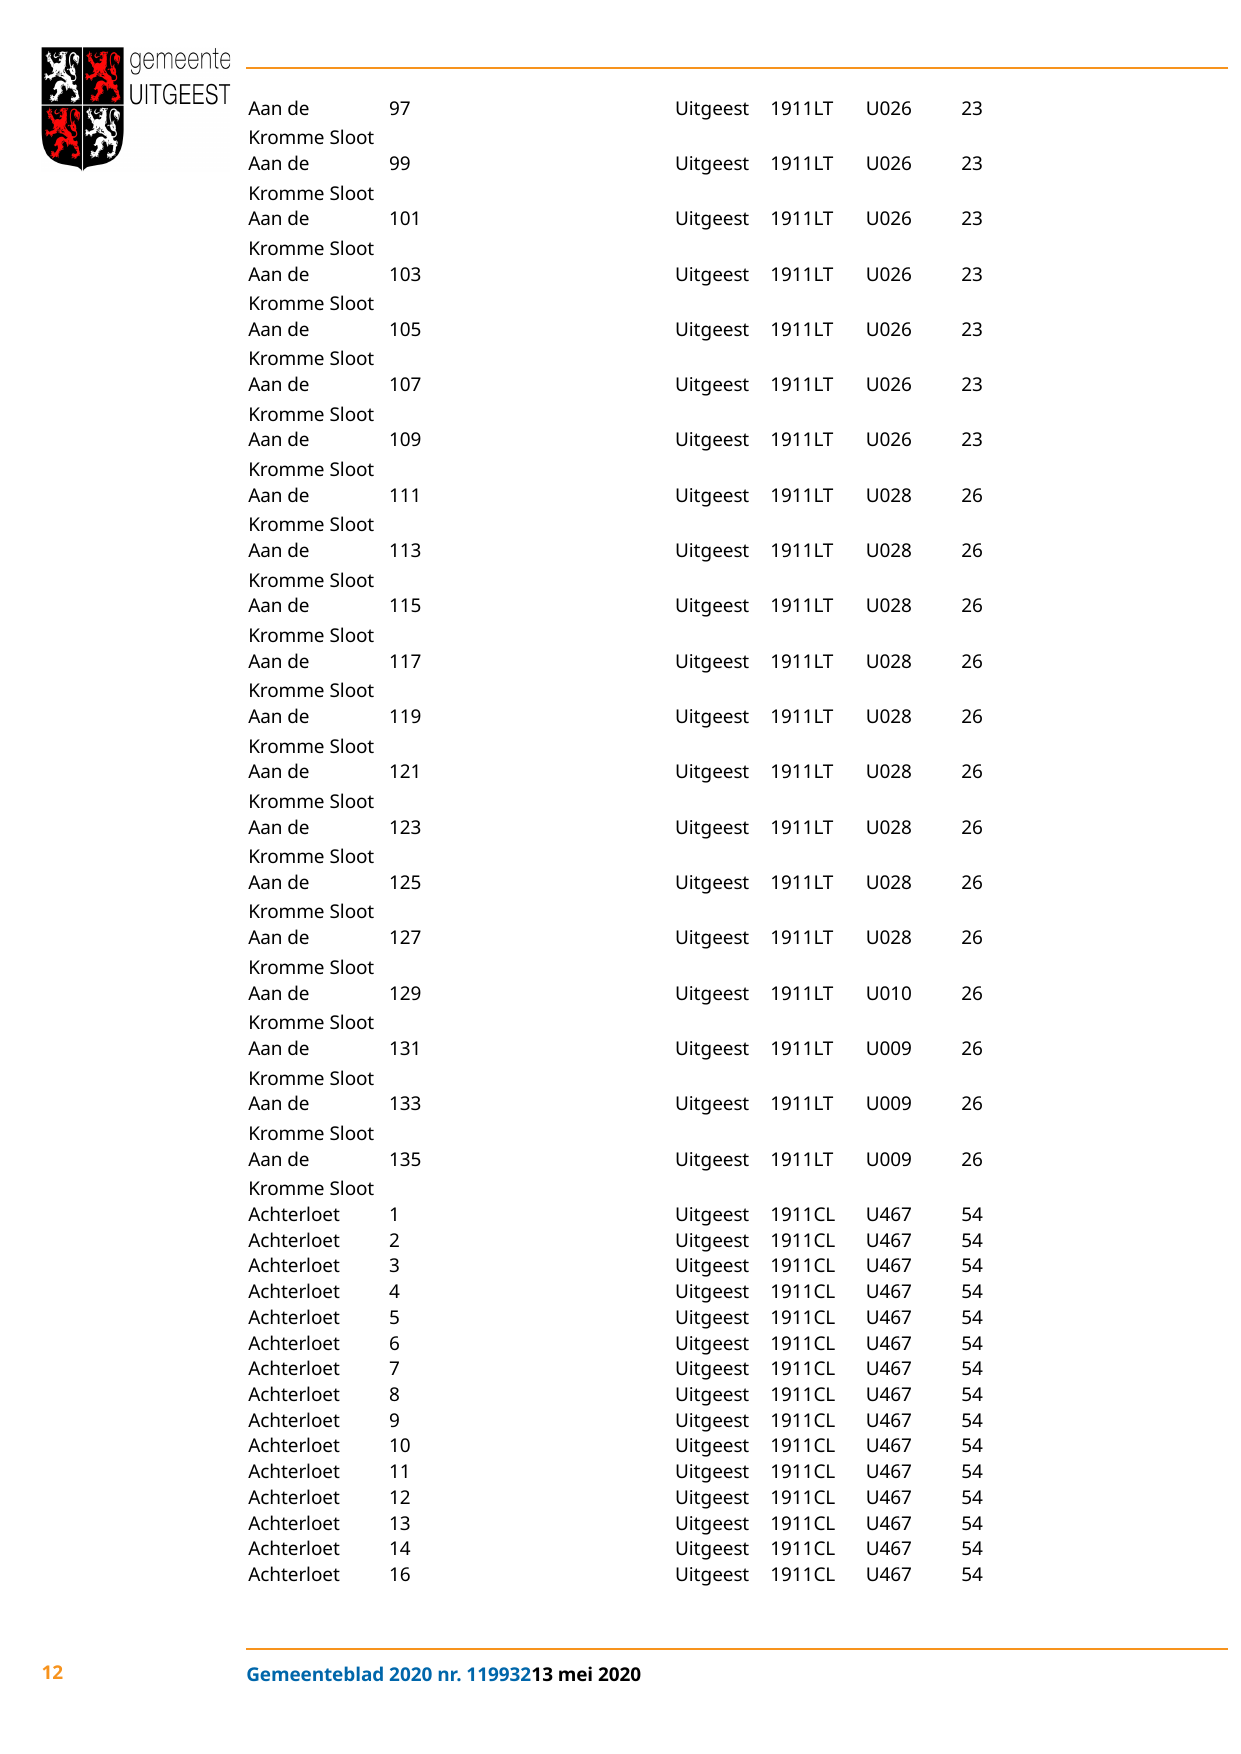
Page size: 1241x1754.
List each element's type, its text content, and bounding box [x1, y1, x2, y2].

table_cell U028 [866, 925, 961, 980]
table_cell U010 [866, 980, 961, 1035]
table_cell [484, 1561, 579, 1587]
table_cell 1911LT [770, 371, 866, 427]
table_cell U028 [866, 814, 961, 869]
table_cell 1911LT [770, 261, 866, 316]
table_cell Aan de Kromme Sloot [248, 150, 389, 205]
table_cell 23 [961, 205, 1056, 261]
table_cell [484, 150, 579, 205]
table_cell [1056, 205, 1152, 261]
table_cell U467 [866, 1253, 961, 1278]
table_cell Uitgeest [675, 703, 770, 758]
table_cell Uitgeest [675, 1330, 770, 1355]
table_cell Uitgeest [675, 261, 770, 316]
table_cell [1056, 1484, 1152, 1510]
table_cell 1911CL [770, 1253, 866, 1278]
table_cell [580, 759, 675, 814]
table_cell [580, 1484, 675, 1510]
table_cell [484, 427, 579, 482]
table_cell [484, 482, 579, 537]
table_cell 107 [389, 371, 484, 427]
table_cell U467 [866, 1407, 961, 1433]
table_cell 54 [961, 1536, 1056, 1561]
table_cell [484, 1433, 579, 1458]
table_cell Aan de Kromme Sloot [248, 980, 389, 1035]
table_cell 26 [961, 814, 1056, 869]
table_cell U028 [866, 703, 961, 758]
table_cell 1911LT [770, 869, 866, 924]
table_cell [484, 1201, 579, 1227]
table_cell Aan de Kromme Sloot [248, 371, 389, 427]
table_cell 4 [389, 1278, 484, 1304]
table_cell 121 [389, 759, 484, 814]
table_cell U467 [866, 1201, 961, 1227]
table_cell [484, 1510, 579, 1536]
table_cell 1 [389, 1201, 484, 1227]
table_cell [580, 593, 675, 648]
table_cell 1911LT [770, 427, 866, 482]
table_cell [484, 1227, 579, 1252]
table_cell [484, 759, 579, 814]
table_cell [580, 427, 675, 482]
table_cell Achterloet [248, 1407, 389, 1433]
table_cell [580, 814, 675, 869]
table_cell U026 [866, 316, 961, 371]
table_cell [484, 593, 579, 648]
table_cell [484, 1355, 579, 1381]
table_cell [1056, 1536, 1152, 1561]
table_cell 54 [961, 1407, 1056, 1433]
table_cell [580, 1536, 675, 1561]
table_cell [1056, 316, 1152, 371]
table_cell [484, 1536, 579, 1561]
table_cell 54 [961, 1355, 1056, 1381]
table_cell Achterloet [248, 1355, 389, 1381]
table_cell Aan de Kromme Sloot [248, 205, 389, 261]
table_cell Uitgeest [675, 1536, 770, 1561]
table_cell 1911LT [770, 95, 866, 150]
table_cell [484, 316, 579, 371]
table_cell 14 [389, 1536, 484, 1561]
table_cell Aan de Kromme Sloot [248, 95, 389, 150]
table_cell [580, 1355, 675, 1381]
table_cell Uitgeest [675, 1278, 770, 1304]
table_cell [484, 814, 579, 869]
table_cell Aan de Kromme Sloot [248, 759, 389, 814]
table_cell Achterloet [248, 1278, 389, 1304]
table_cell Uitgeest [675, 1433, 770, 1458]
table_cell [1056, 1330, 1152, 1355]
table_cell U467 [866, 1278, 961, 1304]
table_cell Uitgeest [675, 869, 770, 924]
table_cell U028 [866, 648, 961, 703]
table_cell 26 [961, 537, 1056, 593]
table_cell [484, 261, 579, 316]
table_cell 111 [389, 482, 484, 537]
table_cell 54 [961, 1330, 1056, 1355]
table_cell 1911CL [770, 1536, 866, 1561]
table_cell Aan de Kromme Sloot [248, 427, 389, 482]
table_cell 1911LT [770, 1090, 866, 1146]
table_cell U026 [866, 261, 961, 316]
table_cell Achterloet [248, 1484, 389, 1510]
table_cell 1911CL [770, 1227, 866, 1252]
table_cell Aan de Kromme Sloot [248, 1146, 389, 1201]
table_cell 26 [961, 593, 1056, 648]
table_cell Uitgeest [675, 1090, 770, 1146]
table_cell 97 [389, 95, 484, 150]
table_cell U009 [866, 1090, 961, 1146]
table_cell 54 [961, 1304, 1056, 1330]
table_cell [484, 205, 579, 261]
table_cell 1911CL [770, 1201, 866, 1227]
table_cell [484, 980, 579, 1035]
table_cell 101 [389, 205, 484, 261]
table_cell Uitgeest [675, 1381, 770, 1407]
table_cell [1056, 648, 1152, 703]
table_cell 26 [961, 648, 1056, 703]
table_cell U467 [866, 1561, 961, 1587]
table_cell Uitgeest [675, 1355, 770, 1381]
table_cell 3 [389, 1253, 484, 1278]
table_cell [580, 869, 675, 924]
table_cell [1056, 703, 1152, 758]
table_cell [484, 1330, 579, 1355]
table_cell U467 [866, 1536, 961, 1561]
table_cell Uitgeest [675, 1201, 770, 1227]
table_cell [1056, 1458, 1152, 1484]
table_cell 105 [389, 316, 484, 371]
table_cell U467 [866, 1433, 961, 1458]
table_cell 11 [389, 1458, 484, 1484]
table_cell 99 [389, 150, 484, 205]
table_cell [580, 482, 675, 537]
table_cell Uitgeest [675, 482, 770, 537]
table_cell U467 [866, 1227, 961, 1252]
table_cell 1911CL [770, 1561, 866, 1587]
table_cell 1911CL [770, 1484, 866, 1510]
table_cell 1911LT [770, 980, 866, 1035]
table_cell U026 [866, 371, 961, 427]
table_cell [484, 925, 579, 980]
table_cell 1911LT [770, 1146, 866, 1201]
table_cell U028 [866, 869, 961, 924]
table_cell [484, 1253, 579, 1278]
table_cell [1056, 1433, 1152, 1458]
table_cell 54 [961, 1561, 1056, 1587]
table_cell Aan de Kromme Sloot [248, 537, 389, 593]
table_cell [484, 703, 579, 758]
table_cell Uitgeest [675, 814, 770, 869]
table_cell [484, 371, 579, 427]
table_cell 131 [389, 1035, 484, 1090]
table_cell Achterloet [248, 1330, 389, 1355]
table_cell [1056, 814, 1152, 869]
table_cell Aan de Kromme Sloot [248, 482, 389, 537]
table_cell 54 [961, 1278, 1056, 1304]
table_cell Achterloet [248, 1561, 389, 1587]
table_cell 12 [389, 1484, 484, 1510]
table_cell [1056, 150, 1152, 205]
table_cell Uitgeest [675, 1035, 770, 1090]
table_cell Uitgeest [675, 427, 770, 482]
table_cell 1911CL [770, 1355, 866, 1381]
table_cell Aan de Kromme Sloot [248, 1035, 389, 1090]
table_cell 26 [961, 759, 1056, 814]
table_cell U467 [866, 1330, 961, 1355]
table_cell 54 [961, 1458, 1056, 1484]
table_cell 26 [961, 482, 1056, 537]
table_cell 2 [389, 1227, 484, 1252]
table_cell 1911LT [770, 648, 866, 703]
table_cell 1911CL [770, 1278, 866, 1304]
table_cell [580, 1433, 675, 1458]
table_cell [1056, 1355, 1152, 1381]
table_cell [484, 537, 579, 593]
table_cell [1056, 1227, 1152, 1252]
table_cell 1911LT [770, 814, 866, 869]
table_cell 1911LT [770, 316, 866, 371]
table_cell [1056, 869, 1152, 924]
table_cell 23 [961, 316, 1056, 371]
table_cell 103 [389, 261, 484, 316]
table_cell [580, 1304, 675, 1330]
table_cell U009 [866, 1035, 961, 1090]
table_cell [1056, 1035, 1152, 1090]
table_cell [580, 703, 675, 758]
table_cell [1056, 537, 1152, 593]
table_cell Uitgeest [675, 1253, 770, 1278]
table_cell 1911LT [770, 593, 866, 648]
table_cell U026 [866, 427, 961, 482]
table_cell 23 [961, 261, 1056, 316]
table_cell 54 [961, 1253, 1056, 1278]
table_cell U028 [866, 593, 961, 648]
table_cell [1056, 482, 1152, 537]
table_cell U467 [866, 1510, 961, 1536]
table_cell 26 [961, 1035, 1056, 1090]
table_cell 117 [389, 648, 484, 703]
table_cell [580, 1146, 675, 1201]
table_cell [1056, 1304, 1152, 1330]
table_cell 54 [961, 1201, 1056, 1227]
table_cell [580, 1561, 675, 1587]
table_cell 1911CL [770, 1433, 866, 1458]
table_cell 54 [961, 1381, 1056, 1407]
table_cell 54 [961, 1510, 1056, 1536]
table_cell [580, 648, 675, 703]
table_cell Achterloet [248, 1227, 389, 1252]
table_cell 123 [389, 814, 484, 869]
table_cell Uitgeest [675, 150, 770, 205]
table_cell [484, 1458, 579, 1484]
table_cell U467 [866, 1355, 961, 1381]
table_cell Aan de Kromme Sloot [248, 316, 389, 371]
table_cell [1056, 980, 1152, 1035]
table_cell 1911LT [770, 703, 866, 758]
table_cell [580, 150, 675, 205]
table_cell [1056, 1146, 1152, 1201]
table_cell [580, 316, 675, 371]
table_cell 125 [389, 869, 484, 924]
table_cell Achterloet [248, 1510, 389, 1536]
table_cell 23 [961, 150, 1056, 205]
table_cell Aan de Kromme Sloot [248, 869, 389, 924]
table_cell Achterloet [248, 1201, 389, 1227]
table_cell Uitgeest [675, 1561, 770, 1587]
table_cell [580, 1381, 675, 1407]
table_cell Uitgeest [675, 1227, 770, 1252]
table_cell 54 [961, 1227, 1056, 1252]
table_cell [1056, 371, 1152, 427]
table_cell 1911LT [770, 150, 866, 205]
table_cell [1056, 1510, 1152, 1536]
table_cell [580, 371, 675, 427]
table_cell [484, 869, 579, 924]
table_cell Aan de Kromme Sloot [248, 814, 389, 869]
table_cell U467 [866, 1381, 961, 1407]
table_cell 1911CL [770, 1458, 866, 1484]
table_cell 119 [389, 703, 484, 758]
table_cell [484, 1146, 579, 1201]
table_cell 6 [389, 1330, 484, 1355]
table_cell 23 [961, 427, 1056, 482]
table_cell Uitgeest [675, 759, 770, 814]
table_cell 115 [389, 593, 484, 648]
table_cell [484, 1090, 579, 1146]
table_cell U028 [866, 482, 961, 537]
table_cell [1056, 593, 1152, 648]
table_cell Aan de Kromme Sloot [248, 925, 389, 980]
table_cell 26 [961, 869, 1056, 924]
table_cell 9 [389, 1407, 484, 1433]
table_cell [580, 537, 675, 593]
table_cell [1056, 1381, 1152, 1407]
table_cell [484, 1304, 579, 1330]
table_cell 23 [961, 95, 1056, 150]
table_cell Uitgeest [675, 1146, 770, 1201]
table_cell [484, 1484, 579, 1510]
table_cell Uitgeest [675, 1407, 770, 1433]
table_cell U026 [866, 205, 961, 261]
table_cell 10 [389, 1433, 484, 1458]
table_cell [580, 1407, 675, 1433]
table_cell 1911LT [770, 1035, 866, 1090]
table_cell [484, 95, 579, 150]
table_cell U026 [866, 95, 961, 150]
table_cell [1056, 1090, 1152, 1146]
table_cell Achterloet [248, 1433, 389, 1458]
table_cell 1911LT [770, 205, 866, 261]
table_cell 16 [389, 1561, 484, 1587]
table_cell U467 [866, 1484, 961, 1510]
table_cell 1911LT [770, 925, 866, 980]
table_cell 26 [961, 1146, 1056, 1201]
table_cell [580, 95, 675, 150]
table_cell 26 [961, 925, 1056, 980]
table_cell Achterloet [248, 1381, 389, 1407]
table_cell Aan de Kromme Sloot [248, 593, 389, 648]
table_cell U009 [866, 1146, 961, 1201]
table_cell 1911CL [770, 1330, 866, 1355]
table_cell 26 [961, 703, 1056, 758]
table_cell 1911LT [770, 482, 866, 537]
table_cell Aan de Kromme Sloot [248, 1090, 389, 1146]
table_cell Uitgeest [675, 1484, 770, 1510]
table_cell 54 [961, 1484, 1056, 1510]
table_cell Uitgeest [675, 371, 770, 427]
table_cell Achterloet [248, 1304, 389, 1330]
picture [41, 47, 231, 172]
table_cell [1056, 1278, 1152, 1304]
table_cell [1056, 759, 1152, 814]
table_cell [484, 1035, 579, 1090]
table_cell Uitgeest [675, 1304, 770, 1330]
table_cell U467 [866, 1304, 961, 1330]
table_cell 1911CL [770, 1407, 866, 1433]
table_cell [580, 925, 675, 980]
table_cell [484, 648, 579, 703]
table_cell [580, 980, 675, 1035]
table_cell Uitgeest [675, 205, 770, 261]
table_cell 1911LT [770, 759, 866, 814]
table_cell 1911CL [770, 1304, 866, 1330]
table_cell [1056, 1253, 1152, 1278]
table_cell Achterloet [248, 1253, 389, 1278]
table_cell 26 [961, 1090, 1056, 1146]
table_cell [580, 1201, 675, 1227]
table_cell Achterloet [248, 1536, 389, 1561]
table_cell [1056, 427, 1152, 482]
table_cell U028 [866, 759, 961, 814]
table_cell Uitgeest [675, 980, 770, 1035]
table_cell [1056, 1561, 1152, 1587]
table_cell [1056, 95, 1152, 150]
table_cell [484, 1381, 579, 1407]
table_cell [484, 1407, 579, 1433]
table_cell 1911CL [770, 1510, 866, 1536]
table_cell [484, 1278, 579, 1304]
table_cell Aan de Kromme Sloot [248, 648, 389, 703]
table_cell U026 [866, 150, 961, 205]
table_cell 1911LT [770, 537, 866, 593]
table_cell Uitgeest [675, 316, 770, 371]
table_cell 23 [961, 371, 1056, 427]
table_cell U028 [866, 537, 961, 593]
table_cell [580, 1035, 675, 1090]
table_cell 26 [961, 980, 1056, 1035]
table_cell [580, 1253, 675, 1278]
table_cell Uitgeest [675, 1458, 770, 1484]
table_cell 8 [389, 1381, 484, 1407]
table_cell Uitgeest [675, 648, 770, 703]
table_cell [580, 1227, 675, 1252]
table_cell Aan de Kromme Sloot [248, 261, 389, 316]
table_cell Uitgeest [675, 593, 770, 648]
table_cell 129 [389, 980, 484, 1035]
table_cell [1056, 925, 1152, 980]
table_cell Achterloet [248, 1458, 389, 1484]
table_cell 1911CL [770, 1381, 866, 1407]
table_cell Uitgeest [675, 925, 770, 980]
table_cell Uitgeest [675, 95, 770, 150]
table_cell Uitgeest [675, 1510, 770, 1536]
table_cell 127 [389, 925, 484, 980]
table_cell 7 [389, 1355, 484, 1381]
table_cell [580, 1510, 675, 1536]
table_cell [1056, 1201, 1152, 1227]
table_cell [580, 1458, 675, 1484]
table_cell [1056, 1407, 1152, 1433]
table_cell Aan de Kromme Sloot [248, 703, 389, 758]
table_cell [1056, 261, 1152, 316]
table_cell [580, 1090, 675, 1146]
table_cell 113 [389, 537, 484, 593]
table_cell [580, 205, 675, 261]
table_cell [580, 261, 675, 316]
table_cell 109 [389, 427, 484, 482]
table_cell Uitgeest [675, 537, 770, 593]
table_cell U467 [866, 1458, 961, 1484]
table_cell 54 [961, 1433, 1056, 1458]
table_cell [580, 1330, 675, 1355]
table_cell [580, 1278, 675, 1304]
table_cell 135 [389, 1146, 484, 1201]
table_cell 133 [389, 1090, 484, 1146]
table_cell 5 [389, 1304, 484, 1330]
table_cell 13 [389, 1510, 484, 1536]
